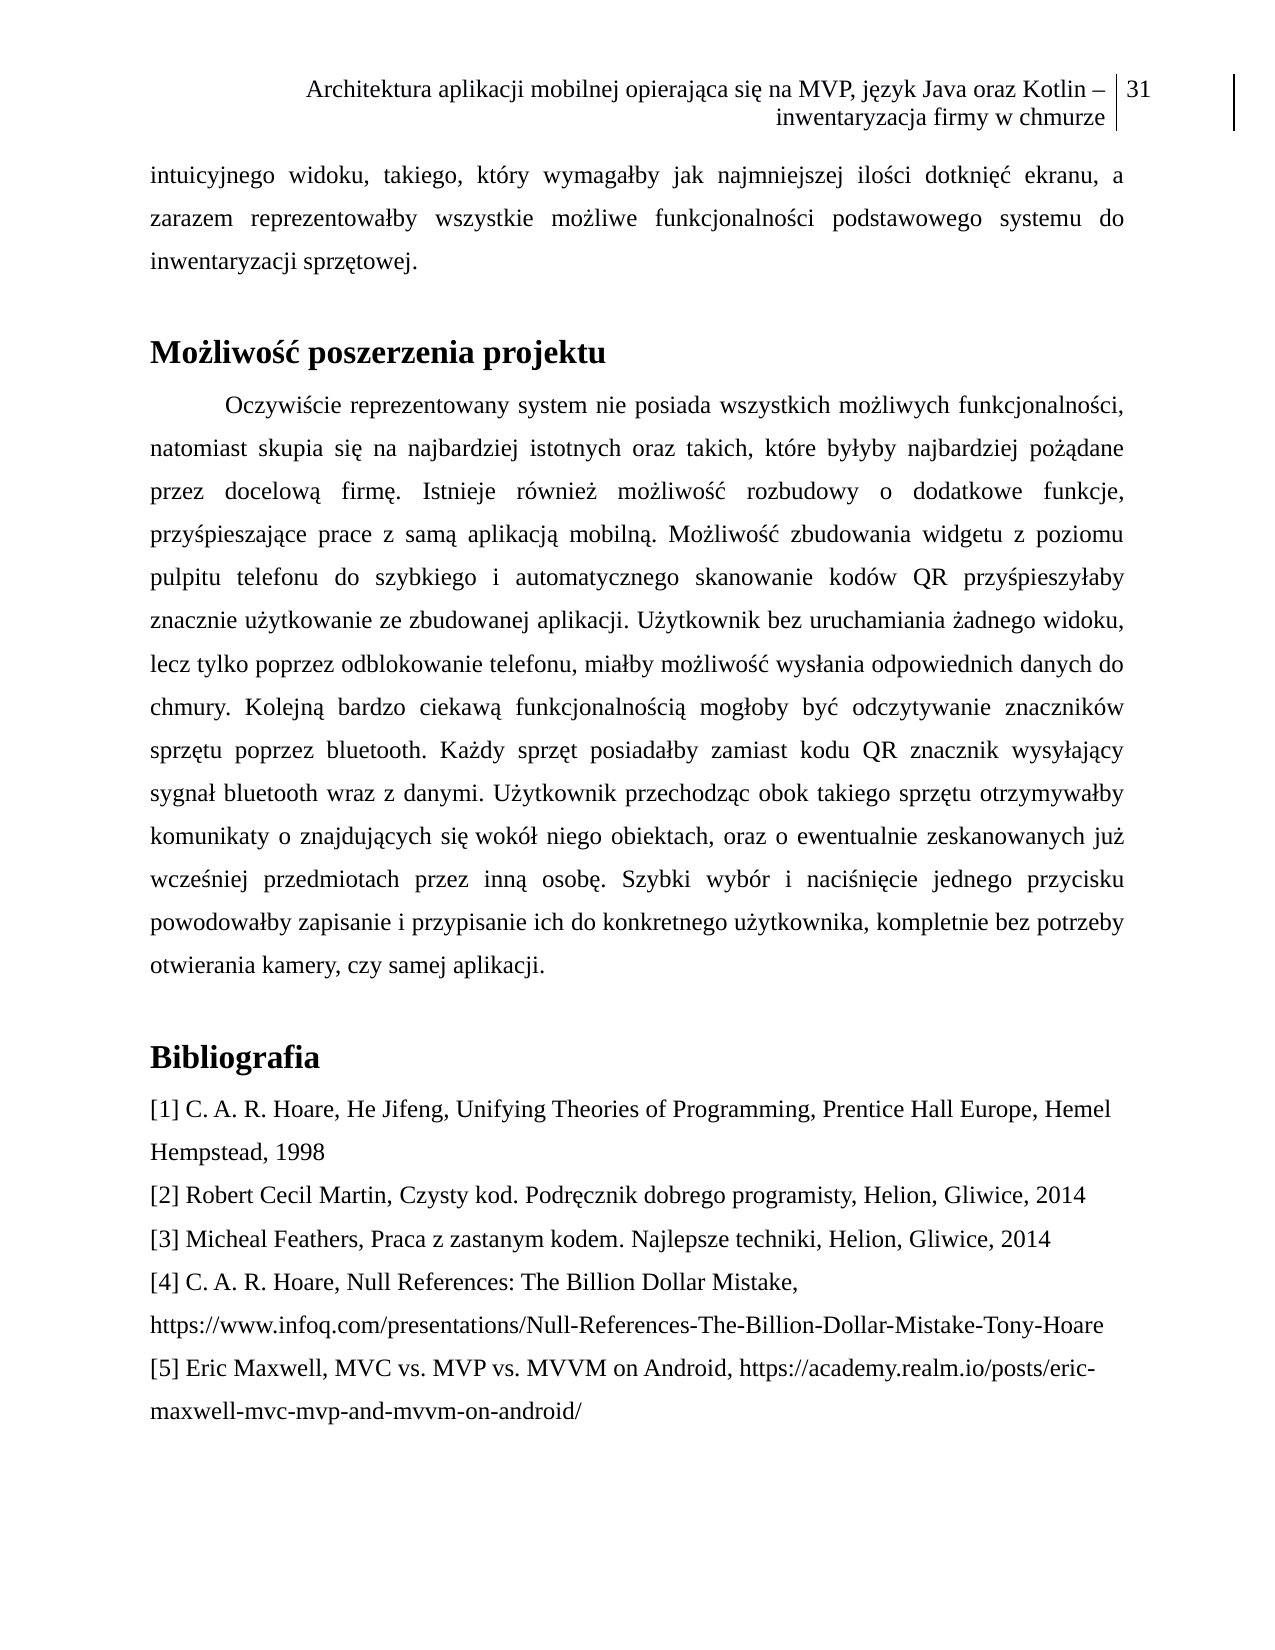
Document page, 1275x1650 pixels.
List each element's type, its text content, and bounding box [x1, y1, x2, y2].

text [1] C. A. R. Hoare, He Jifeng, Unifying Theories of Programming, Prentice Hall Europe, Hemel Hempstead, 1998 [150, 1094, 1125, 1166]
text Oczywiście reprezentowany system nie posiada wszystkich możliwych funkcjonalności, natomiast skupia się na najbardziej istotnych oraz takich, które byłyby najbardziej pożądane przez docelową firmę. Istnieje również możliwość rozbudowy o dodatkowe funkcje, przyśpieszające prace z samą aplikacją mobilną. Możliwość zbudowania widgetu z poziomu pulpitu telefonu do szybkiego i automatycznego skanowanie kodów QR przyśpieszyłaby znacznie użytkowanie ze zbudowanej aplikacji. Użytkownik bez uruchamiania żadnego widoku, lecz tylko poprzez odblokowanie telefonu, miałby możliwość wysłania odpowiednich danych do chmury. Kolejną bardzo ciekawą funkcjonalnością mogłoby być odczytywanie znaczników sprzętu poprzez bluetooth. Każdy sprzęt posiadałby zamiast kodu QR znacznik wysyłający sygnał bluetooth wraz z danymi. Użytkownik przechodząc obok takiego sprzętu otrzymywałby komunikaty o znajdujących się wokół niego obiektach, oraz o ewentualnie zeskanowanych już wcześniej przedmiotach przez inną osobę. Szybki wybór i naciśnięcie jednego przycisku powodowałby zapisanie i przypisanie ich do konkretnego użytkownika, kompletnie bez potrzeby otwierania kamery, czy samej aplikacji. [150, 390, 1125, 979]
text Bibliografia [150, 1037, 1125, 1075]
text [5] Eric Maxwell, MVC vs. MVP vs. MVVM on Android, https://academy.realm.io/posts/eric-maxwell-mvc-mvp-and-mvvm-on-android/ [150, 1353, 1125, 1425]
text [2] Robert Cecil Martin, Czysty kod. Podręcznik dobrego programisty, Helion, Gliwice, 2014 [150, 1181, 1125, 1209]
text [4] C. A. R. Hoare, Null References: The Billion Dollar Mistake, https://www.infoq.com/presentations/Null-References-The-Billion-Dollar-Mistake-Tony-Hoare [150, 1267, 1125, 1339]
text [3] Micheal Feathers, Praca z zastanym kodem. Najlepsze techniki, Helion, Gliwice, 2014 [150, 1224, 1125, 1252]
text Możliwość poszerzenia projektu [150, 332, 1125, 371]
text intuicyjnego widoku, takiego, który wymagałby jak najmniejszej ilości dotknięć ekranu, a zarazem reprezentowałby wszystkie możliwe funkcjonalności podstawowego systemu do inwentaryzacji sprzętowej. [150, 160, 1125, 275]
